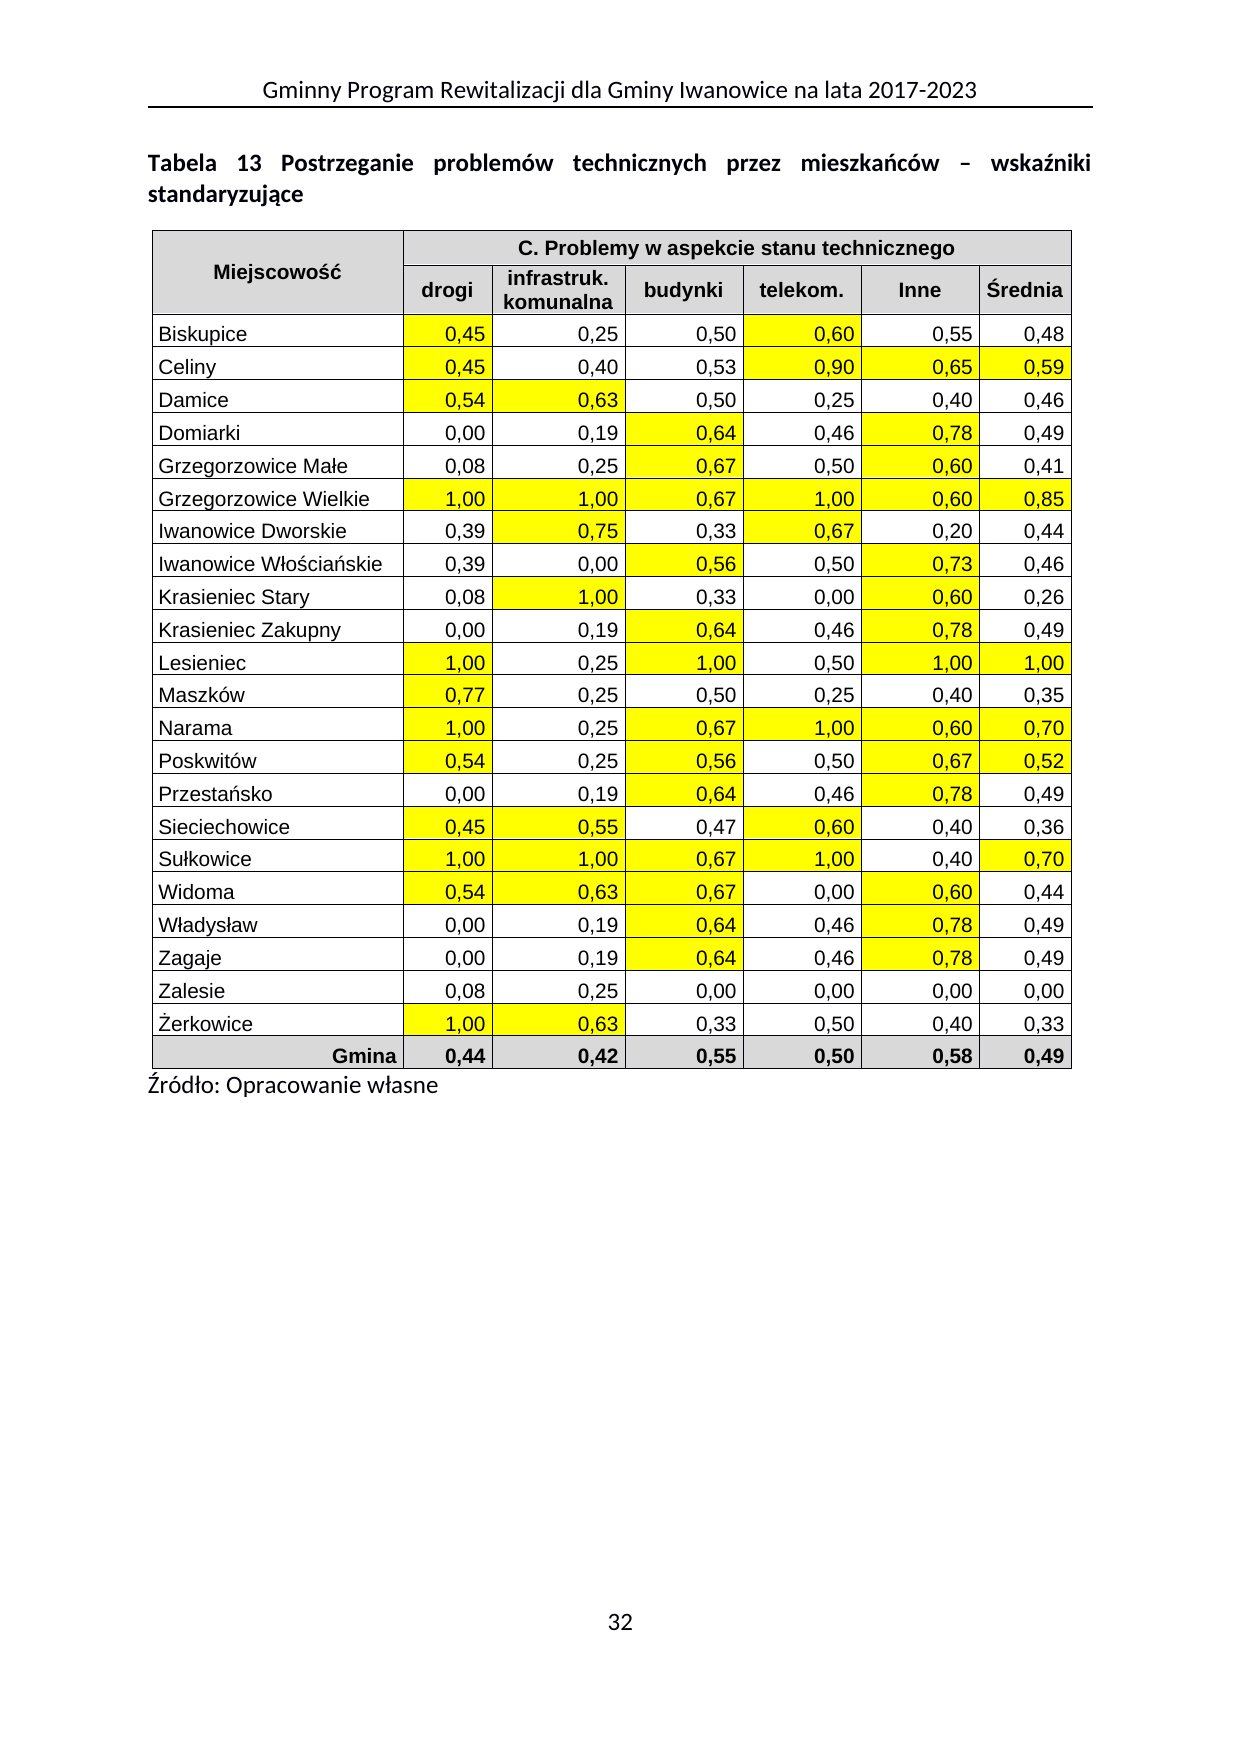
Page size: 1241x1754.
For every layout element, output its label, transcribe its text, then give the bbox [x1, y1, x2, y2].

table_cell 0,67 [626, 872, 743, 904]
table_cell 0,46 [744, 774, 861, 806]
table_cell 0,25 [744, 380, 861, 412]
table_cell 0,44 [980, 511, 1071, 543]
table_cell 0,64 [626, 610, 743, 642]
table_cell Władysław [153, 905, 403, 937]
table_cell Domiarki [153, 413, 403, 445]
table_cell 0,78 [862, 413, 979, 445]
table_cell 0,55 [493, 807, 625, 838]
table_cell 0,50 [744, 1036, 861, 1068]
table_cell 0,19 [493, 938, 625, 970]
table_cell 0,60 [744, 807, 861, 838]
table_cell 0,67 [626, 479, 743, 510]
table_cell 0,25 [493, 643, 625, 674]
table_cell 0,50 [626, 380, 743, 412]
text Tabela 13 Postrzeganie problemów technicznych przez mieszkańców – wskaźniki standaryzujące [148, 148, 1093, 209]
table_cell 0,46 [980, 380, 1071, 412]
table_cell 0,49 [980, 905, 1071, 937]
table_cell 0,45 [404, 807, 492, 838]
table_cell 1,00 [404, 1004, 492, 1035]
table_cell 0,25 [493, 971, 625, 1002]
table_cell 0,00 [404, 774, 492, 806]
table_cell 0,56 [626, 741, 743, 773]
table_cell Iwanowice Dworskie [153, 511, 403, 543]
table_cell 0,40 [493, 347, 625, 379]
table_cell 0,08 [404, 577, 492, 609]
table_cell 0,33 [626, 1004, 743, 1035]
table_cell 0,50 [744, 741, 861, 773]
table_cell 0,19 [493, 610, 625, 642]
table_cell 1,00 [744, 840, 861, 871]
table_cell 0,00 [980, 971, 1071, 1002]
table_cell 0,54 [404, 741, 492, 773]
table_cell 0,64 [626, 905, 743, 937]
table_cell 0,54 [404, 872, 492, 904]
table_cell 0,49 [980, 610, 1071, 642]
table_cell Celiny [153, 347, 403, 379]
table_cell 0,60 [862, 577, 979, 609]
table_cell 0,67 [626, 708, 743, 740]
table_cell 0,70 [980, 708, 1071, 740]
table_cell 0,40 [862, 807, 979, 838]
table_cell 1,00 [404, 840, 492, 871]
table_cell 1,00 [862, 643, 979, 674]
table_cell 0,49 [980, 1036, 1071, 1068]
table_cell 0,78 [862, 905, 979, 937]
table_cell 0,50 [744, 544, 861, 576]
table_cell 0,90 [744, 347, 861, 379]
table_cell 0,40 [862, 1004, 979, 1035]
table_cell infrastruk. komunalna [493, 266, 625, 313]
table_cell 0,19 [493, 774, 625, 806]
table_cell 0,33 [626, 511, 743, 543]
table_cell Sułkowice [153, 840, 403, 871]
table_cell 1,00 [404, 479, 492, 510]
table_cell Gmina [153, 1036, 403, 1068]
table_cell 0,45 [404, 315, 492, 346]
table_cell 0,40 [862, 675, 979, 707]
table_cell 0,70 [980, 840, 1071, 871]
table_cell 0,46 [744, 610, 861, 642]
table_cell 0,33 [626, 577, 743, 609]
table_cell 0,00 [744, 577, 861, 609]
table_cell Grzegorzowice Wielkie [153, 479, 403, 510]
table_cell 0,67 [626, 840, 743, 871]
table_cell Maszków [153, 675, 403, 707]
table_cell 0,50 [744, 1004, 861, 1035]
table_cell 0,78 [862, 774, 979, 806]
table_cell 0,46 [744, 413, 861, 445]
table_header Miejscowość [153, 231, 403, 313]
table_cell 0,00 [404, 413, 492, 445]
table_cell 0,55 [862, 315, 979, 346]
table_cell 0,00 [626, 971, 743, 1002]
table_cell Krasieniec Zakupny [153, 610, 403, 642]
table_cell 0,00 [493, 544, 625, 576]
table_cell Grzegorzowice Małe [153, 446, 403, 477]
table_cell 1,00 [744, 479, 861, 510]
table_cell 0,46 [744, 905, 861, 937]
table_cell 1,00 [980, 643, 1071, 674]
table_cell 0,64 [626, 774, 743, 806]
table_cell 1,00 [404, 643, 492, 674]
table_cell 0,49 [980, 774, 1071, 806]
table_cell 0,50 [744, 446, 861, 477]
table_cell 0,39 [404, 511, 492, 543]
table_cell 0,39 [404, 544, 492, 576]
table_cell 0,63 [493, 872, 625, 904]
table_cell 1,00 [493, 840, 625, 871]
table_cell 1,00 [744, 708, 861, 740]
table_cell 0,45 [404, 347, 492, 379]
table_cell 0,40 [862, 380, 979, 412]
table_cell Damice [153, 380, 403, 412]
table_cell 0,19 [493, 905, 625, 937]
table_cell 0,00 [744, 872, 861, 904]
table_cell 0,00 [862, 971, 979, 1002]
table_cell 0,25 [493, 708, 625, 740]
table_cell 0,00 [744, 971, 861, 1002]
table_cell telekom. [744, 266, 861, 313]
table_cell 0,41 [980, 446, 1071, 477]
table_cell Biskupice [153, 315, 403, 346]
table_cell 0,25 [493, 741, 625, 773]
table_cell 0,60 [862, 708, 979, 740]
table_cell 0,08 [404, 971, 492, 1002]
table_cell 0,78 [862, 938, 979, 970]
table_cell 0,44 [404, 1036, 492, 1068]
table_cell 0,64 [626, 938, 743, 970]
table_cell 0,48 [980, 315, 1071, 346]
table_cell Iwanowice Włościańskie [153, 544, 403, 576]
table_cell 0,00 [404, 905, 492, 937]
table_cell Lesieniec [153, 643, 403, 674]
table_header C. Problemy w aspekcie stanu technicznego [404, 231, 1071, 264]
table_cell 0,35 [980, 675, 1071, 707]
table_cell Przestańsko [153, 774, 403, 806]
table_cell 0,40 [862, 840, 979, 871]
table_cell 0,55 [626, 1036, 743, 1068]
table_cell 0,52 [980, 741, 1071, 773]
table_cell 0,56 [626, 544, 743, 576]
table_cell Inne [862, 266, 979, 313]
table_cell Sieciechowice [153, 807, 403, 838]
table_cell 0,20 [862, 511, 979, 543]
table_cell 1,00 [626, 643, 743, 674]
table_cell Zagaje [153, 938, 403, 970]
table_cell 0,60 [744, 315, 861, 346]
table_cell 1,00 [493, 479, 625, 510]
table_cell 0,53 [626, 347, 743, 379]
table_cell 0,58 [862, 1036, 979, 1068]
table_cell 0,67 [862, 741, 979, 773]
table_cell 0,33 [980, 1004, 1071, 1035]
table_cell 0,50 [626, 675, 743, 707]
table_cell Zalesie [153, 971, 403, 1002]
table_cell budynki [626, 266, 743, 313]
table_cell 0,36 [980, 807, 1071, 838]
table_cell 0,25 [493, 315, 625, 346]
table_cell Narama [153, 708, 403, 740]
table_cell Średnia [980, 266, 1071, 313]
table_cell 0,78 [862, 610, 979, 642]
table_cell 0,85 [980, 479, 1071, 510]
table_cell Żerkowice [153, 1004, 403, 1035]
table_cell 0,60 [862, 872, 979, 904]
table_cell 0,00 [404, 938, 492, 970]
table_cell 0,63 [493, 380, 625, 412]
table_cell 1,00 [404, 708, 492, 740]
table_cell 0,25 [493, 675, 625, 707]
table_cell 0,08 [404, 446, 492, 477]
text Źródło: Opracowanie własne [148, 1069, 1093, 1100]
table_cell 0,46 [744, 938, 861, 970]
table_cell 0,46 [980, 544, 1071, 576]
table_cell 0,49 [980, 413, 1071, 445]
table_cell 0,42 [493, 1036, 625, 1068]
table_cell 0,49 [980, 938, 1071, 970]
table_cell 0,75 [493, 511, 625, 543]
table_cell 0,67 [744, 511, 861, 543]
table_cell Widoma [153, 872, 403, 904]
table_cell 0,73 [862, 544, 979, 576]
table_cell 0,54 [404, 380, 492, 412]
table_cell 0,50 [744, 643, 861, 674]
table_cell 0,47 [626, 807, 743, 838]
table_cell 0,67 [626, 446, 743, 477]
table_cell 0,64 [626, 413, 743, 445]
table_cell 0,77 [404, 675, 492, 707]
table_cell Poskwitów [153, 741, 403, 773]
table_cell 0,25 [493, 446, 625, 477]
table_cell 0,65 [862, 347, 979, 379]
table_cell 1,00 [493, 577, 625, 609]
table_cell 0,25 [744, 675, 861, 707]
table_cell 0,44 [980, 872, 1071, 904]
table_cell 0,60 [862, 479, 979, 510]
table_cell 0,50 [626, 315, 743, 346]
table_cell Krasieniec Stary [153, 577, 403, 609]
table_cell 0,59 [980, 347, 1071, 379]
table_cell drogi [404, 266, 492, 313]
table_cell 0,63 [493, 1004, 625, 1035]
table_cell 0,19 [493, 413, 625, 445]
table_cell 0,60 [862, 446, 979, 477]
table_cell 0,26 [980, 577, 1071, 609]
table_cell 0,00 [404, 610, 492, 642]
